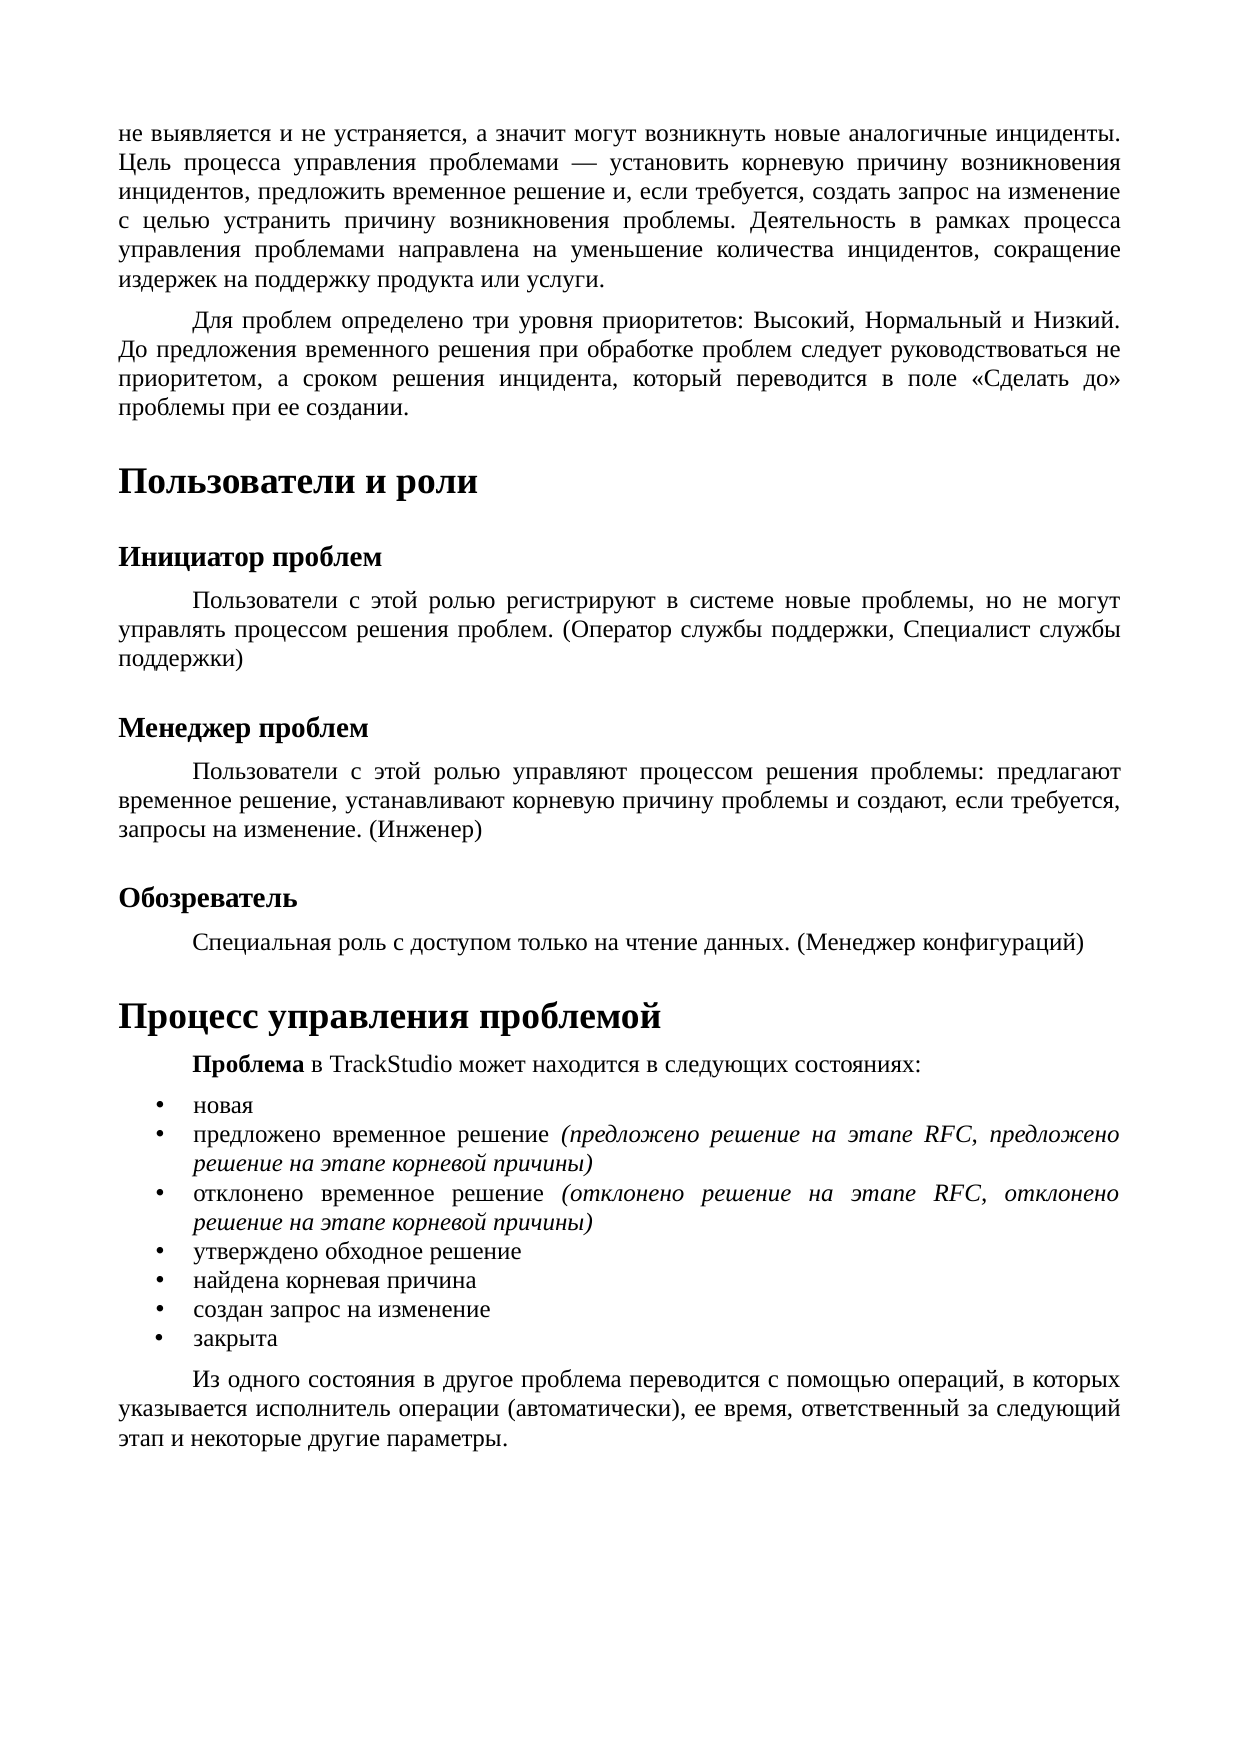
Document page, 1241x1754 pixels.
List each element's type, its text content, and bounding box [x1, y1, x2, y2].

subtitle Менеджер проблем [118, 710, 1122, 743]
subtitle Пользователи и роли [118, 459, 1122, 502]
list новая [156, 1090, 1122, 1119]
list закрыта [154, 1323, 1122, 1352]
subtitle Инициатор проблем [118, 539, 1122, 573]
text Пользователи с этой ролью управляют процессом решения проблемы: предлагают временное решение, устанавливают корневую причину проблемы и создают, если требуется, запросы на изменение. (Инженер) [118, 756, 1122, 843]
list найдена корневая причина [156, 1264, 1122, 1294]
text Проблема в TrackStudio может находится в следующих состояниях: [118, 1049, 1122, 1078]
subtitle Обозреватель [118, 881, 1122, 914]
list утверждено обходное решение [156, 1236, 1122, 1264]
text Специальная роль с доступом только на чтение данных. (Менеджер конфигураций) [118, 927, 1122, 956]
list отклонено временное решение (отклонено решение на этапе RFC, отклонено решение на этапе корневой причины) [156, 1177, 1122, 1236]
text не выявляется и не устраняется, а значит могут возникнуть новые аналогичные инциденты. Цель процесса управления проблемами — установить корневую причину возникновения инцидентов, предложить временное решение и, если требуется, создать запрос на изменение с целью устранить причину возникновения проблемы. Деятельность в рамках процесса управления проблемами направлена на уменьшение количества инцидентов, сокращение издержек на поддержку продукта или услуги. [118, 118, 1122, 292]
list создан запрос на изменение [156, 1294, 1122, 1323]
text Пользователи с этой ролью регистрируют в системе новые проблемы, но не могут управлять процессом решения проблем. (Оператор службы поддержки, Специалист службы поддержки) [118, 585, 1122, 672]
text Для проблем определено три уровня приоритетов: Высокий, Нормальный и Низкий. До предложения временного решения при обработке проблем следует руководствоваться не приоритетом, а сроком решения инцидента, который переводится в поле «Сделать до» проблемы при ее создании. [118, 305, 1122, 421]
text Из одного состояния в другое проблема переводится с помощью операций, в которых указывается исполнитель операции (автоматически), ее время, ответственный за следующий этап и некоторые другие параметры. [118, 1364, 1122, 1451]
subtitle Процесс управления проблемой [118, 993, 1122, 1036]
list предложено временное решение (предложено решение на этапе RFC, предложено решение на этапе корневой причины) [156, 1119, 1122, 1177]
